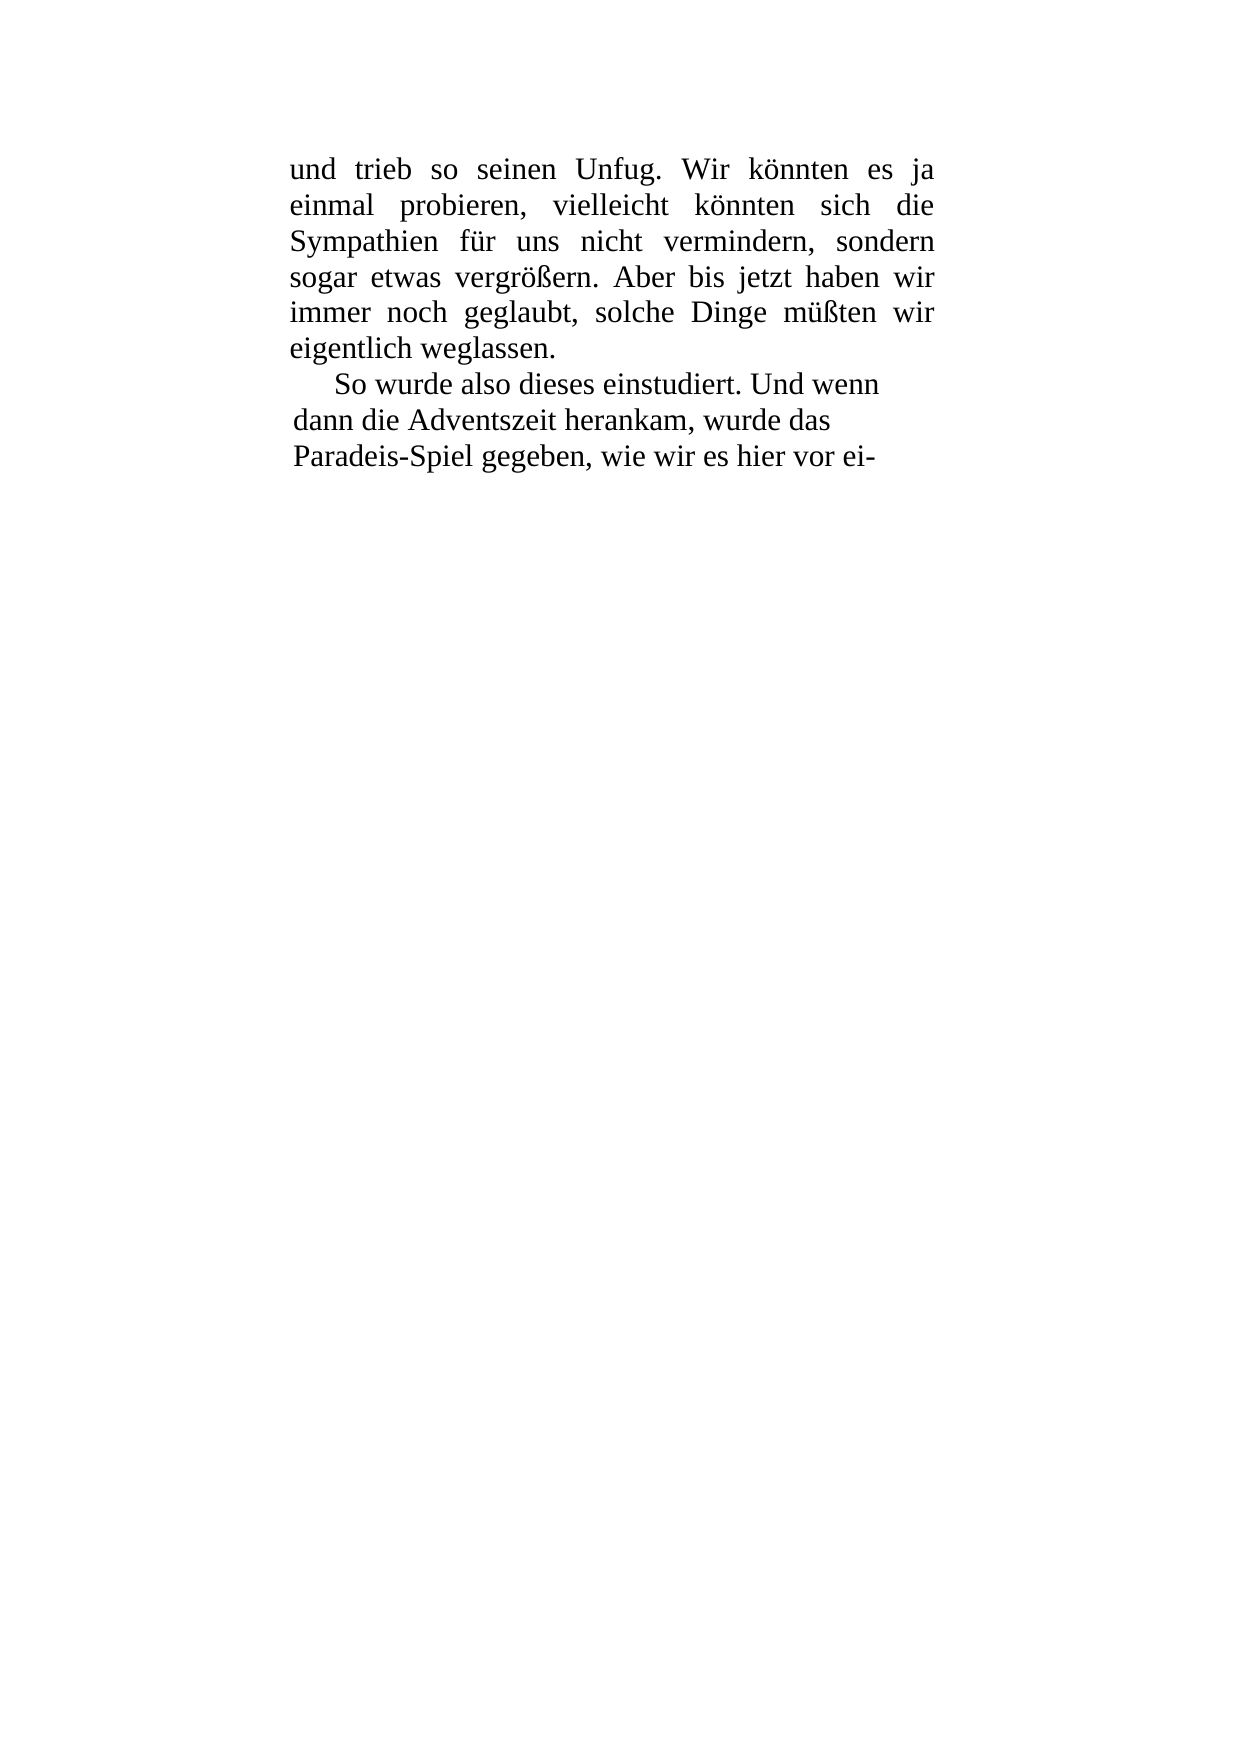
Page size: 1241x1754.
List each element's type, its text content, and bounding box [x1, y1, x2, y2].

text und trieb so seinen Unfug. Wir könnten es ja einmal probieren, vielleicht könnten sich die Sympathien für uns nicht vermindern, sondern sogar etwas vergrößern. Aber bis jetzt haben wir immer noch geglaubt, solche Dinge müßten wir eigentlich weglassen. [289, 150, 935, 366]
text So wurde also dieses einstudiert. Und wenn dann die Adventszeit herankam, wurde das Paradeis-Spiel gegeben, wie wir es hier vor ei- [293, 366, 936, 473]
